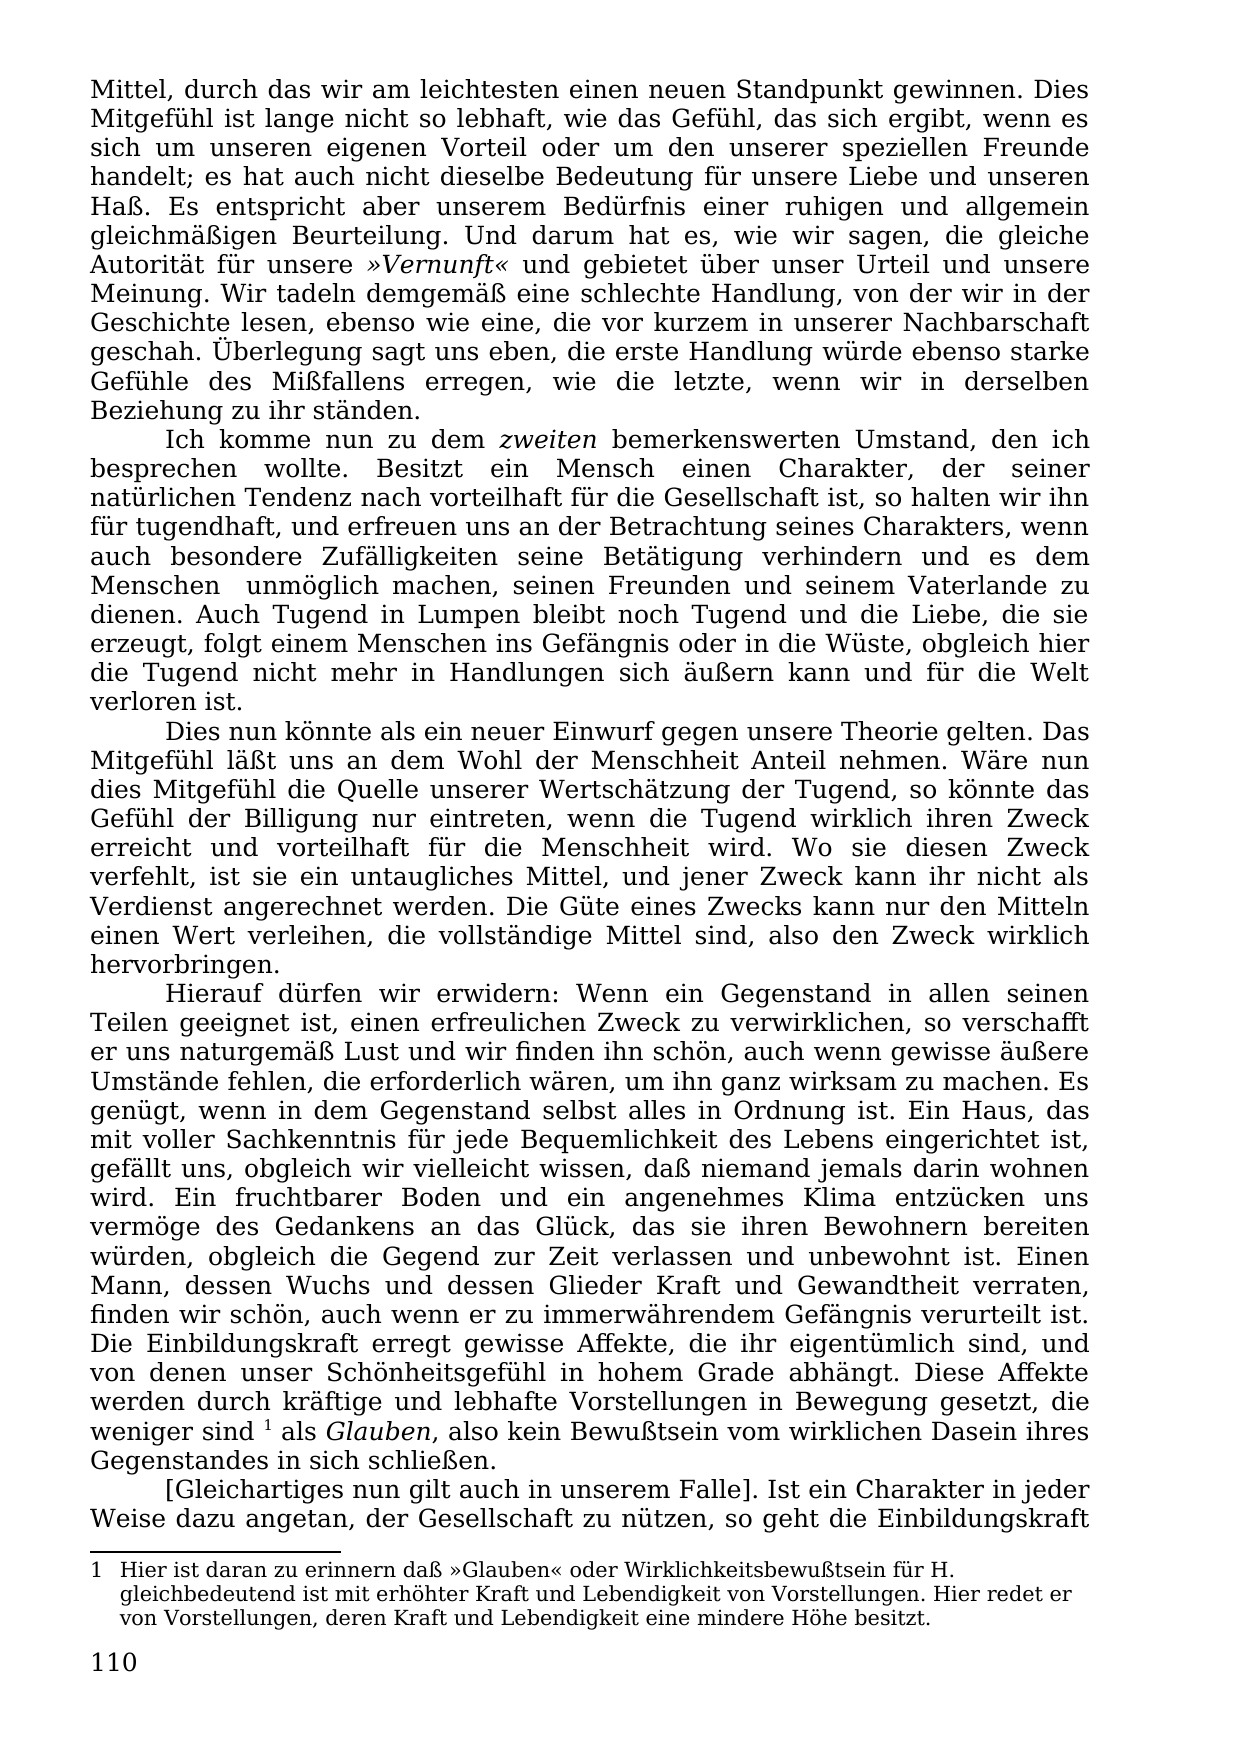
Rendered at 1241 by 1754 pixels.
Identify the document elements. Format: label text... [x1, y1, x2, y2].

text Hier ist daran zu erinnern daß »Glauben« oder Wirklichkeitsbewußtsein für H. gleichbedeutend ist mit erhöhter Kraft und Lebendigkeit von Vorstellungen. Hier redet er von Vorstellungen, deren Kraft und Lebendigkeit eine mindere Höhe besitzt. [90, 1558, 1091, 1631]
text Ich komme nun zu dem zweiten bemerkenswerten Umstand, den ich besprechen wollte. Besitzt ein Mensch einen Charakter, der seiner natürlichen Tendenz nach vorteilhaft für die Gesellschaft ist, so halten wir ihn für tugendhaft, und erfreuen uns an der Betrachtung seines Charakters, wenn auch besondere Zufälligkeiten seine Betätigung verhindern und es dem Menschen unmöglich machen, seinen Freunden und seinem Vaterlande zu dienen. Auch Tugend in Lumpen bleibt noch Tugend und die Liebe, die sie erzeugt, folgt einem Menschen ins Gefängnis oder in die Wüste, obgleich hier die Tugend nicht mehr in Handlungen sich äußern kann und für die Welt verloren ist. [90, 425, 1091, 717]
text Dies nun könnte als ein neuer Einwurf gegen unsere Theorie gelten. Das Mitgefühl läßt uns an dem Wohl der Menschheit Anteil nehmen. Wäre nun dies Mitgefühl die Quelle unserer Wertschätzung der Tugend, so könnte das Gefühl der Billigung nur eintreten, wenn die Tugend wirklich ihren Zweck erreicht und vorteilhaft für die Menschheit wird. Wo sie diesen Zweck verfehlt, ist sie ein untaugliches Mittel, und jener Zweck kann ihr nicht als Verdienst angerechnet werden. Die Güte eines Zwecks kann nur den Mitteln einen Wert verleihen, die vollständige Mittel sind, also den Zweck wirklich hervorbringen. [90, 717, 1091, 979]
text [Gleichartiges nun gilt auch in unserem Falle]. Ist ein Charakter in jeder Weise dazu angetan, der Gesellschaft zu nützen, so geht die Einbildungskraft [90, 1475, 1091, 1533]
text Mittel, durch das wir am leichtesten einen neuen Standpunkt gewinnen. Dies Mitgefühl ist lange nicht so lebhaft, wie das Gefühl, das sich ergibt, wenn es sich um unseren eigenen Vorteil oder um den unserer speziellen Freunde handelt; es hat auch nicht dieselbe Bedeutung für unsere Liebe und unseren Haß. Es entspricht aber unserem Bedürfnis einer ruhigen und allgemein gleichmäßigen Beurteilung. Und darum hat es, wie wir sagen, die gleiche Autorität für unsere »Vernunft« und gebietet über unser Urteil und unsere Meinung. Wir tadeln demgemäß eine schlechte Handlung, von der wir in der Geschichte lesen, ebenso wie eine, die vor kurzem in unserer Nachbarschaft geschah. Überlegung sagt uns eben, die erste Handlung würde ebenso starke Gefühle des Mißfallens erregen, wie die letzte, wenn wir in derselben Beziehung zu ihr ständen. [90, 75, 1091, 425]
text Hierauf dürfen wir erwidern: Wenn ein Gegenstand in allen seinen Teilen geeignet ist, einen erfreulichen Zweck zu verwirklichen, so verschafft er uns naturgemäß Lust und wir ﬁnden ihn schön, auch wenn gewisse äußere Umstände fehlen, die erforderlich wären, um ihn ganz wirksam zu machen. Es genügt, wenn in dem Gegenstand selbst alles in Ordnung ist. Ein Haus, das mit voller Sachkenntnis für jede Bequemlichkeit des Lebens eingerichtet ist, gefällt uns, obgleich wir vielleicht wissen, daß niemand jemals darin wohnen wird. Ein fruchtbarer Boden und ein angenehmes Klima entzücken uns vermöge des Gedankens an das Glück, das sie ihren Bewohnern bereiten würden, obgleich die Gegend zur Zeit verlassen und unbewohnt ist. Einen Mann, dessen Wuchs und dessen Glieder Kraft und Gewandtheit verraten, ﬁnden wir schön, auch wenn er zu immerwährendem Gefängnis verurteilt ist. Die Ein­bildungskraft erregt gewisse Affekte, die ihr eigentümlich sind, und von denen unser Schönheitsgefühl in hohem Grade abhängt. Diese Affekte werden durch kräftige und lebhafte Vorstellungen in Bewegung gesetzt, die weniger sind als Glauben, also kein Bewußtsein vom wirklichen Dasein ihres Gegenstandes in sich schließen. [90, 979, 1091, 1475]
